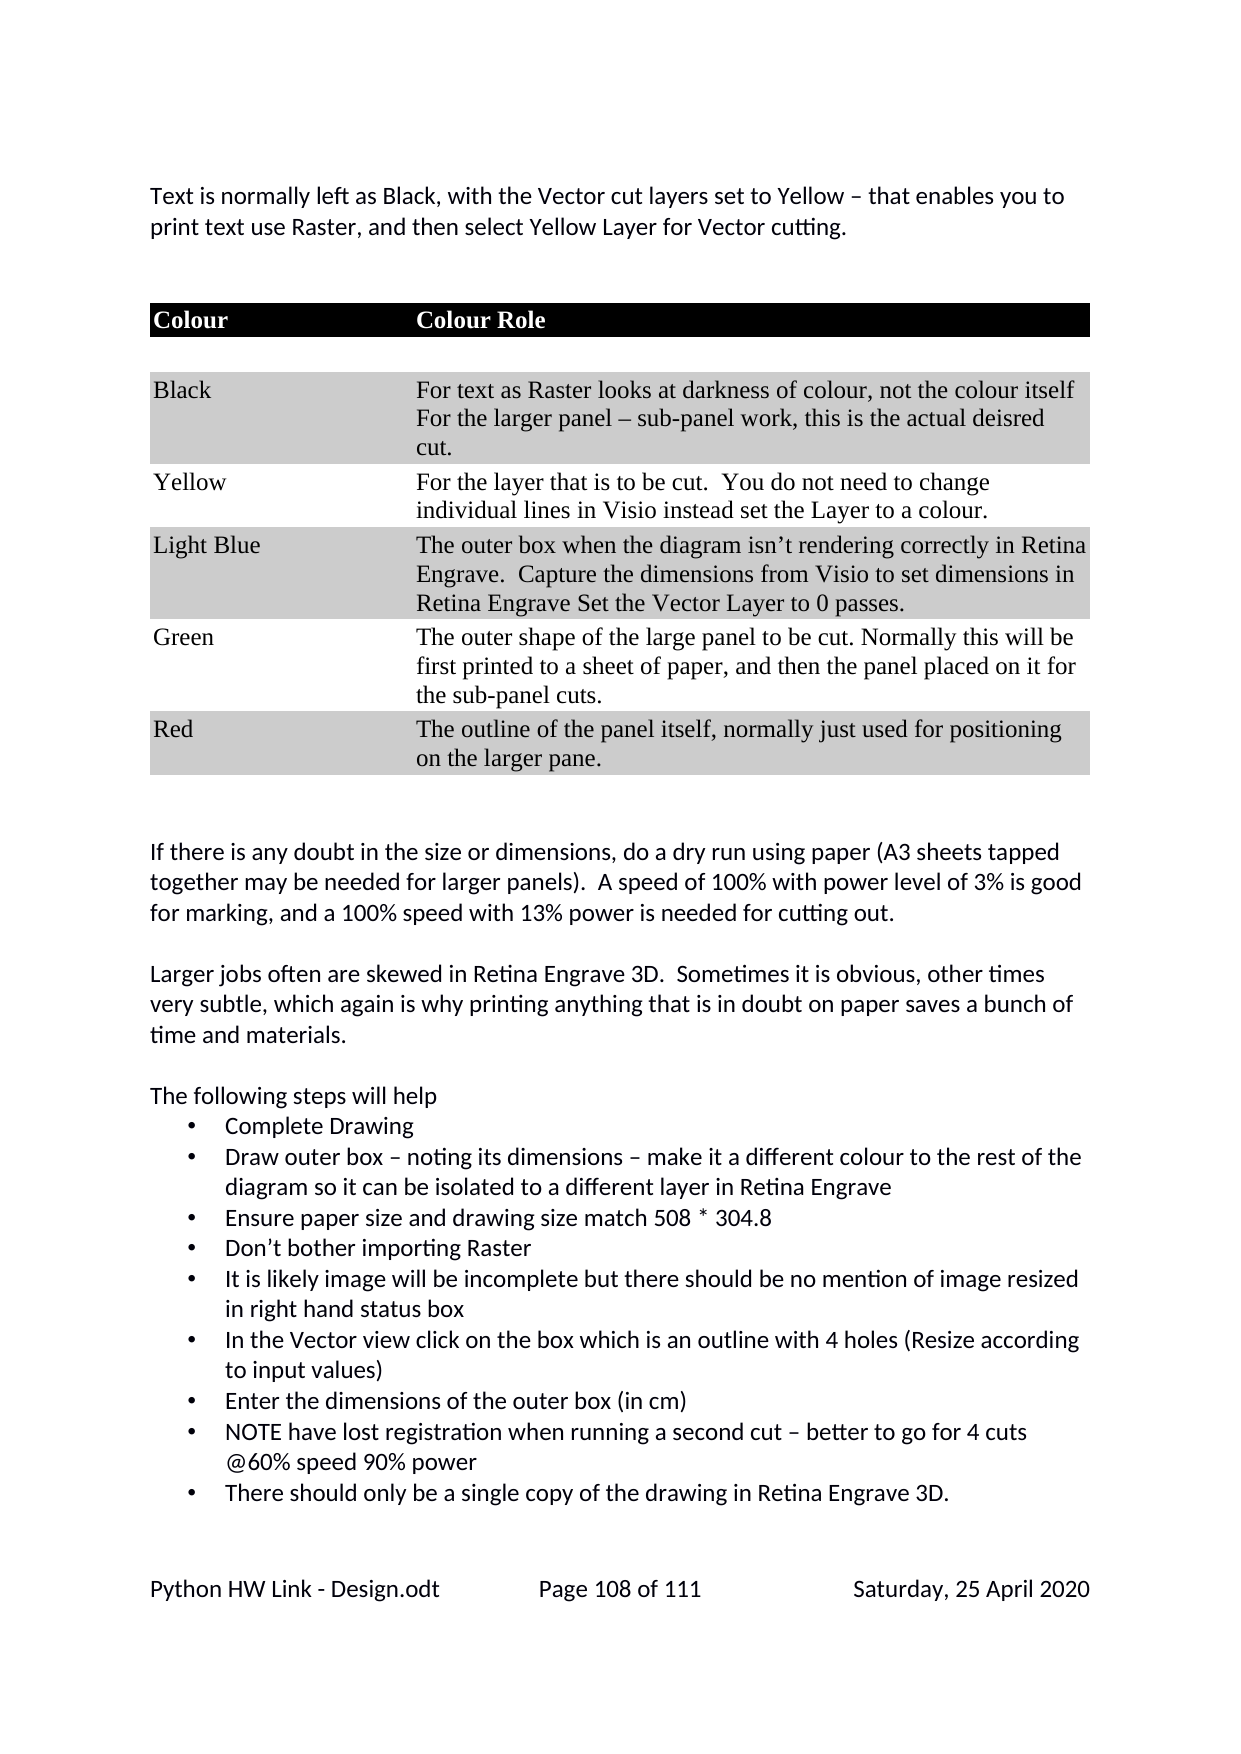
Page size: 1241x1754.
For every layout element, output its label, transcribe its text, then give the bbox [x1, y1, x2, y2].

text If there is any doubt in the size or dimensions, do a dry run using paper (A3 sheets tapped together may be needed for larger panels). A speed of 100% with power level of 3% is good for marking, and a 100% speed with 13% power is needed for cutting out. [150, 836, 1090, 927]
table_header Colour [150, 303, 413, 337]
list Complete Drawing [187, 1110, 1090, 1141]
table_cell The outer box when the diagram isn’t rendering correctly in Retina Engrave. Capture the dimensions from Visio to set dimensions in Retina Engrave Set the Vector Layer to 0 passes. [413, 527, 1090, 619]
table_cell Yellow [150, 464, 413, 527]
table_cell Green [150, 619, 413, 711]
text Text is normally left as Black, with the Vector cut layers set to Yellow – that enables you to print text use Raster, and then select Yellow Layer for Vector cutting. [150, 181, 1090, 242]
table_cell The outer shape of the large panel to be cut. Normally this will be first printed to a sheet of paper, and then the panel placed on it for the sub-panel cuts. [413, 619, 1090, 711]
list Enter the dimensions of the outer box (in cm) [187, 1385, 1090, 1416]
table_cell For the layer that is to be cut. You do not need to change individual lines in Visio instead set the Layer to a colour. [413, 464, 1090, 527]
list NOTE have lost registration when running a second cut – better to go for 4 cuts @60% speed 90% power [187, 1416, 1090, 1477]
list Don’t bother importing Raster [187, 1232, 1090, 1263]
list Draw outer box – noting its dimensions – make it a different colour to the rest of the diagram so it can be isolated to a different layer in Retina Engrave [187, 1141, 1090, 1202]
text The following steps will help [150, 1080, 1090, 1110]
list In the Vector view click on the box which is an outline with 4 holes (Resize according to input values) [187, 1324, 1090, 1385]
table_cell [150, 337, 413, 372]
table_cell Red [150, 711, 413, 775]
table_cell [413, 337, 1090, 372]
table_cell Light Blue [150, 527, 413, 619]
list Ensure paper size and drawing size match 508 * 304.8 [187, 1202, 1090, 1232]
table_header Colour Role [413, 303, 1090, 337]
text Larger jobs often are skewed in Retina Engrave 3D. Sometimes it is obvious, other times very subtle, which again is why printing anything that is in doubt on paper saves a bunch of time and materials. [150, 958, 1090, 1049]
table_cell For text as Raster looks at darkness of colour, not the colour itself For the larger panel – sub-panel work, this is the actual deisred cut. [413, 372, 1090, 464]
table_cell Black [150, 372, 413, 464]
table_cell The outline of the panel itself, normally just used for positioning on the larger pane. [413, 711, 1090, 775]
list It is likely image will be incomplete but there should be no mention of image resized in right hand status box [187, 1263, 1090, 1324]
list There should only be a single copy of the drawing in Retina Engrave 3D. [187, 1477, 1090, 1507]
